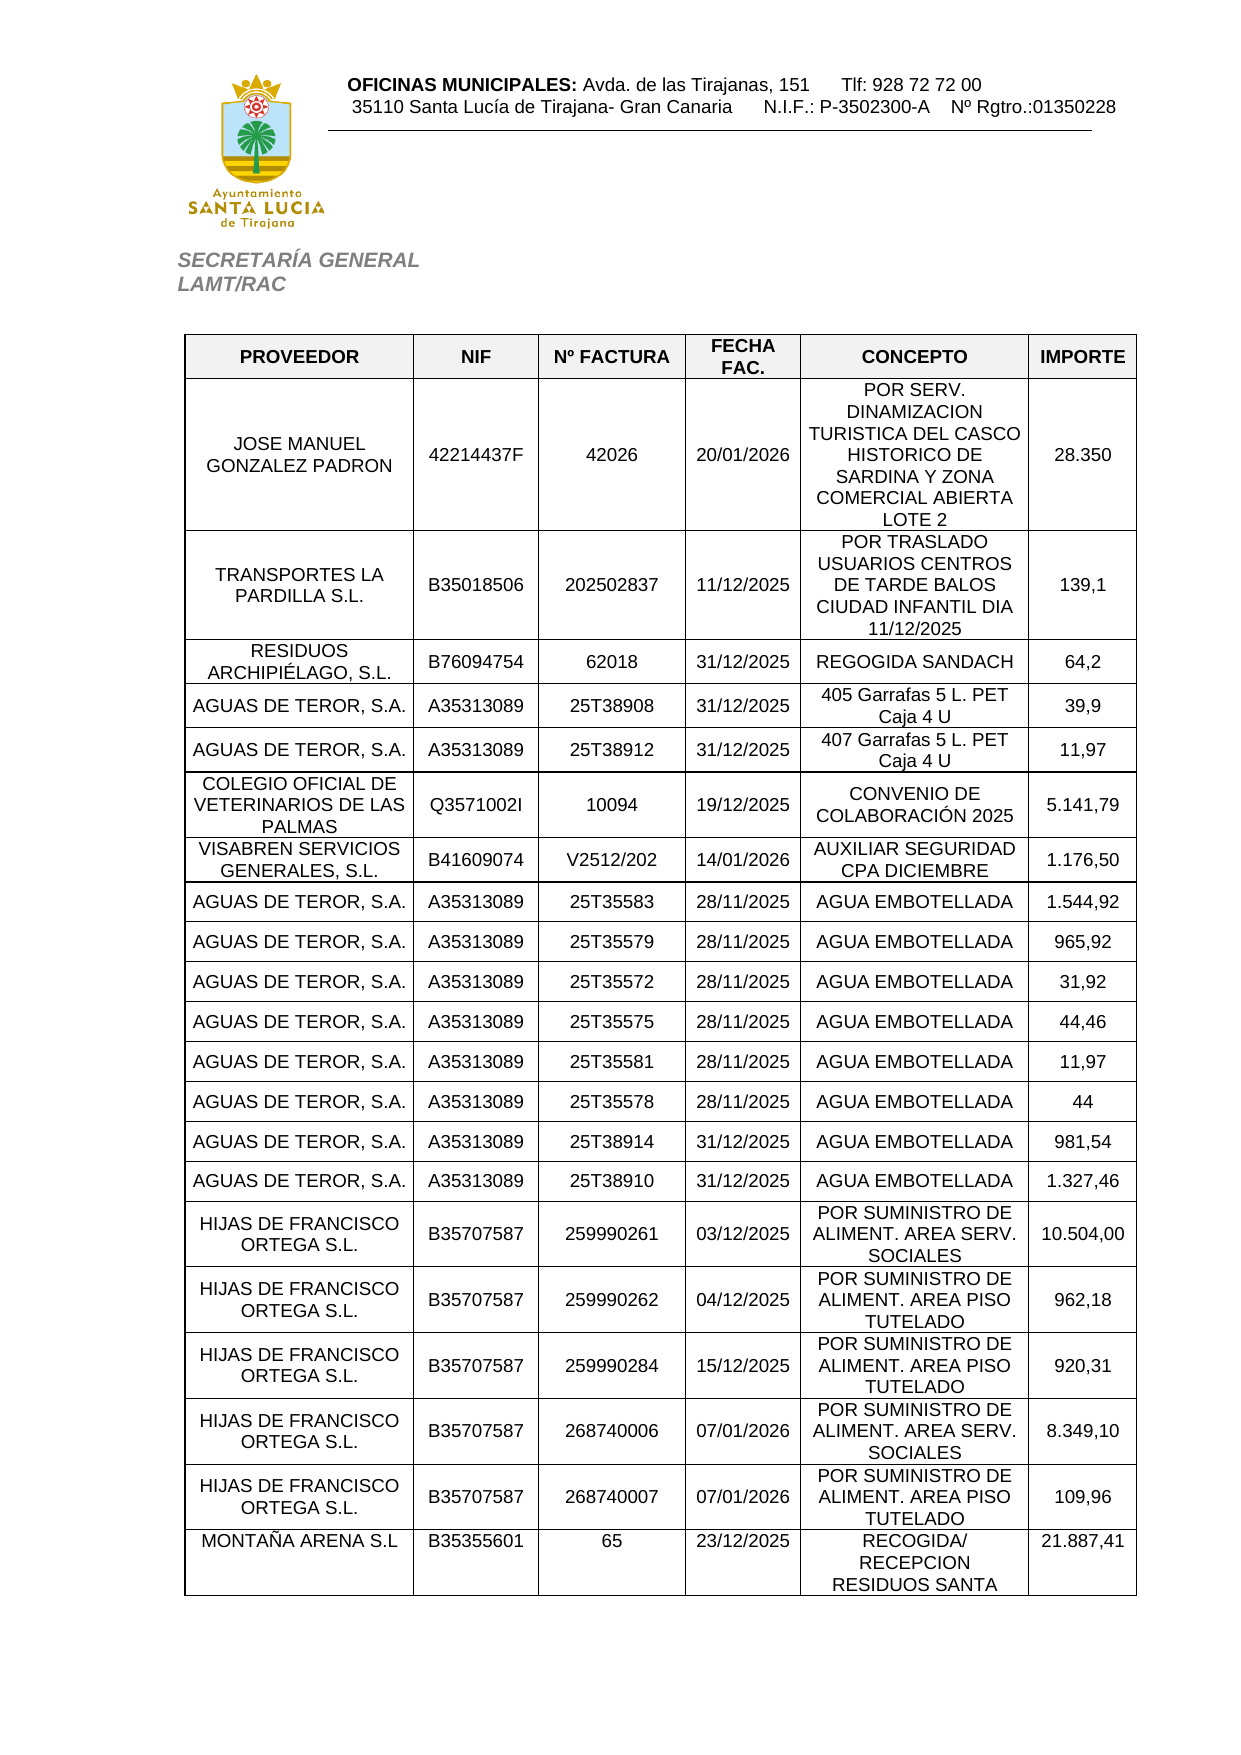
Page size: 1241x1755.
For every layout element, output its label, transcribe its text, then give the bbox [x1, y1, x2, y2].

table_cell 962,18 [1029, 1267, 1136, 1332]
table_cell 25T38912 [539, 728, 685, 771]
table_cell 28/11/2025 [686, 883, 800, 921]
table_cell 44,46 [1029, 1002, 1136, 1041]
table_cell 11,97 [1029, 728, 1136, 771]
table_cell AGUA EMBOTELLADA [801, 1002, 1028, 1041]
table_cell 28/11/2025 [686, 1042, 800, 1081]
table_cell 25T38908 [539, 684, 685, 727]
table_cell 31/12/2025 [686, 1162, 800, 1201]
table_cell POR SERV. DINAMIZACION TURISTICA DEL CASCO HISTORICO DE SARDINA Y ZONA COMERCIAL ABIERTA LOTE 2 [801, 379, 1028, 530]
table_cell A35313089 [414, 922, 538, 961]
table_cell 39,9 [1029, 684, 1136, 727]
table_cell 268740006 [539, 1399, 685, 1463]
table_cell JOSE MANUEL GONZALEZ PADRON [186, 379, 413, 530]
table_header Nº FACTURA [539, 335, 685, 378]
table_cell AGUAS DE TEROR, S.A. [186, 1122, 413, 1161]
table_cell A35313089 [414, 1162, 538, 1201]
table_cell 1.176,50 [1029, 838, 1136, 881]
table_cell REGOGIDA SANDACH [801, 640, 1028, 683]
table_cell 42026 [539, 379, 685, 530]
table_cell B35707587 [414, 1465, 538, 1529]
table_header CONCEPTO [801, 335, 1028, 378]
table_cell 25T35575 [539, 1002, 685, 1041]
table_cell POR TRASLADO USUARIOS CENTROS DE TARDE BALOS CIUDAD INFANTIL DIA 11/12/2025 [801, 531, 1028, 639]
table_cell 259990284 [539, 1333, 685, 1398]
table_cell AGUA EMBOTELLADA [801, 883, 1028, 921]
table_cell 23/12/2025 [686, 1530, 800, 1595]
table_cell B35707587 [414, 1267, 538, 1332]
table_cell AGUAS DE TEROR, S.A. [186, 684, 413, 727]
table_cell POR SUMINISTRO DE ALIMENT. AREA PISO TUTELADO [801, 1465, 1028, 1529]
table_cell AGUAS DE TEROR, S.A. [186, 922, 413, 961]
table_cell HIJAS DE FRANCISCO ORTEGA S.L. [186, 1333, 413, 1398]
table_cell HIJAS DE FRANCISCO ORTEGA S.L. [186, 1267, 413, 1332]
table_cell 28/11/2025 [686, 1082, 800, 1121]
table_cell 04/12/2025 [686, 1267, 800, 1332]
table_cell 31,92 [1029, 962, 1136, 1001]
table_cell 8.349,10 [1029, 1399, 1136, 1463]
table_cell RECOGIDA/RECEPCION RESIDUOS SANTA [801, 1530, 1028, 1595]
table_cell 28/11/2025 [686, 1002, 800, 1041]
table_cell 407 Garrafas 5 L. PET Caja 4 U [801, 728, 1028, 771]
table_cell 259990262 [539, 1267, 685, 1332]
table_cell HIJAS DE FRANCISCO ORTEGA S.L. [186, 1202, 413, 1266]
table_cell COLEGIO OFICIAL DE VETERINARIOS DE LAS PALMAS [186, 773, 413, 837]
table_cell AGUAS DE TEROR, S.A. [186, 1082, 413, 1121]
table_cell 21.887,41 [1029, 1530, 1136, 1595]
table_cell 1.327,46 [1029, 1162, 1136, 1201]
table_cell 44 [1029, 1082, 1136, 1121]
table_cell AUXILIAR SEGURIDAD CPA DICIEMBRE [801, 838, 1028, 881]
table_cell MONTAÑA ARENA S.L [186, 1530, 413, 1595]
table_cell 28/11/2025 [686, 962, 800, 1001]
table_cell Q3571002I [414, 773, 538, 837]
table_cell AGUA EMBOTELLADA [801, 922, 1028, 961]
table_cell 259990261 [539, 1202, 685, 1266]
table_cell 28/11/2025 [686, 922, 800, 961]
table_cell 64,2 [1029, 640, 1136, 683]
table_cell POR SUMINISTRO DE ALIMENT. AREA PISO TUTELADO [801, 1333, 1028, 1398]
table_cell A35313089 [414, 728, 538, 771]
table_header PROVEEDOR [186, 335, 413, 378]
table_cell AGUA EMBOTELLADA [801, 1042, 1028, 1081]
table_cell 5.141,79 [1029, 773, 1136, 837]
table_cell RESIDUOS ARCHIPIÉLAGO, S.L. [186, 640, 413, 683]
table_cell 62018 [539, 640, 685, 683]
table_cell 14/01/2026 [686, 838, 800, 881]
table_cell 25T35579 [539, 922, 685, 961]
table_cell 920,31 [1029, 1333, 1136, 1398]
table_cell 15/12/2025 [686, 1333, 800, 1398]
table_cell A35313089 [414, 1082, 538, 1121]
table_cell B35707587 [414, 1399, 538, 1463]
table_header FECHA FAC. [686, 335, 800, 378]
table_cell 25T35581 [539, 1042, 685, 1081]
table_cell AGUA EMBOTELLADA [801, 1082, 1028, 1121]
table_cell 31/12/2025 [686, 640, 800, 683]
table_cell 19/12/2025 [686, 773, 800, 837]
table_cell POR SUMINISTRO DE ALIMENT. AREA PISO TUTELADO [801, 1267, 1028, 1332]
table_cell 31/12/2025 [686, 1122, 800, 1161]
table_cell 25T35578 [539, 1082, 685, 1121]
table_cell 42214437F [414, 379, 538, 530]
table_cell V2512/202 [539, 838, 685, 881]
table_cell B76094754 [414, 640, 538, 683]
table_cell A35313089 [414, 684, 538, 727]
table_cell AGUAS DE TEROR, S.A. [186, 962, 413, 1001]
table_cell 965,92 [1029, 922, 1136, 961]
table_cell 1.544,92 [1029, 883, 1136, 921]
table_cell AGUA EMBOTELLADA [801, 1162, 1028, 1201]
table_cell B35355601 [414, 1530, 538, 1595]
table_cell VISABREN SERVICIOS GENERALES, S.L. [186, 838, 413, 881]
table_cell B35018506 [414, 531, 538, 639]
table_cell AGUAS DE TEROR, S.A. [186, 1002, 413, 1041]
table_cell B41609074 [414, 838, 538, 881]
table_cell 28.350 [1029, 379, 1136, 530]
table_header IMPORTE [1029, 335, 1136, 378]
table_cell 10.504,00 [1029, 1202, 1136, 1266]
table_cell A35313089 [414, 1122, 538, 1161]
table_cell 11,97 [1029, 1042, 1136, 1081]
table_cell 139,1 [1029, 531, 1136, 639]
table_cell 11/12/2025 [686, 531, 800, 639]
table_cell AGUA EMBOTELLADA [801, 1122, 1028, 1161]
table_cell AGUA EMBOTELLADA [801, 962, 1028, 1001]
table_cell 268740007 [539, 1465, 685, 1529]
table_cell 25T35572 [539, 962, 685, 1001]
table_cell HIJAS DE FRANCISCO ORTEGA S.L. [186, 1399, 413, 1463]
table_cell 03/12/2025 [686, 1202, 800, 1266]
table_cell B35707587 [414, 1202, 538, 1266]
table_cell B35707587 [414, 1333, 538, 1398]
table_cell A35313089 [414, 962, 538, 1001]
table_cell AGUAS DE TEROR, S.A. [186, 1042, 413, 1081]
table_cell POR SUMINISTRO DE ALIMENT. AREA SERV. SOCIALES [801, 1202, 1028, 1266]
table_cell 25T38914 [539, 1122, 685, 1161]
table_cell 25T38910 [539, 1162, 685, 1201]
table_cell TRANSPORTES LA PARDILLA S.L. [186, 531, 413, 639]
table_cell 405 Garrafas 5 L. PET Caja 4 U [801, 684, 1028, 727]
table_cell A35313089 [414, 1002, 538, 1041]
table_cell AGUAS DE TEROR, S.A. [186, 1162, 413, 1201]
table_header NIF [414, 335, 538, 378]
table_cell A35313089 [414, 1042, 538, 1081]
table_cell POR SUMINISTRO DE ALIMENT. AREA SERV. SOCIALES [801, 1399, 1028, 1463]
table_cell HIJAS DE FRANCISCO ORTEGA S.L. [186, 1465, 413, 1529]
table_cell 31/12/2025 [686, 728, 800, 771]
table_cell A35313089 [414, 883, 538, 921]
table_cell 07/01/2026 [686, 1399, 800, 1463]
table_cell 65 [539, 1530, 685, 1595]
table_cell 20/01/2026 [686, 379, 800, 530]
table_cell AGUAS DE TEROR, S.A. [186, 883, 413, 921]
table_cell 109,96 [1029, 1465, 1136, 1529]
table_cell AGUAS DE TEROR, S.A. [186, 728, 413, 771]
table_cell 202502837 [539, 531, 685, 639]
table_cell 25T35583 [539, 883, 685, 921]
table_cell 07/01/2026 [686, 1465, 800, 1529]
table_cell CONVENIO DE COLABORACIÓN 2025 [801, 773, 1028, 837]
table_cell 31/12/2025 [686, 684, 800, 727]
table_cell 981,54 [1029, 1122, 1136, 1161]
table_cell 10094 [539, 773, 685, 837]
